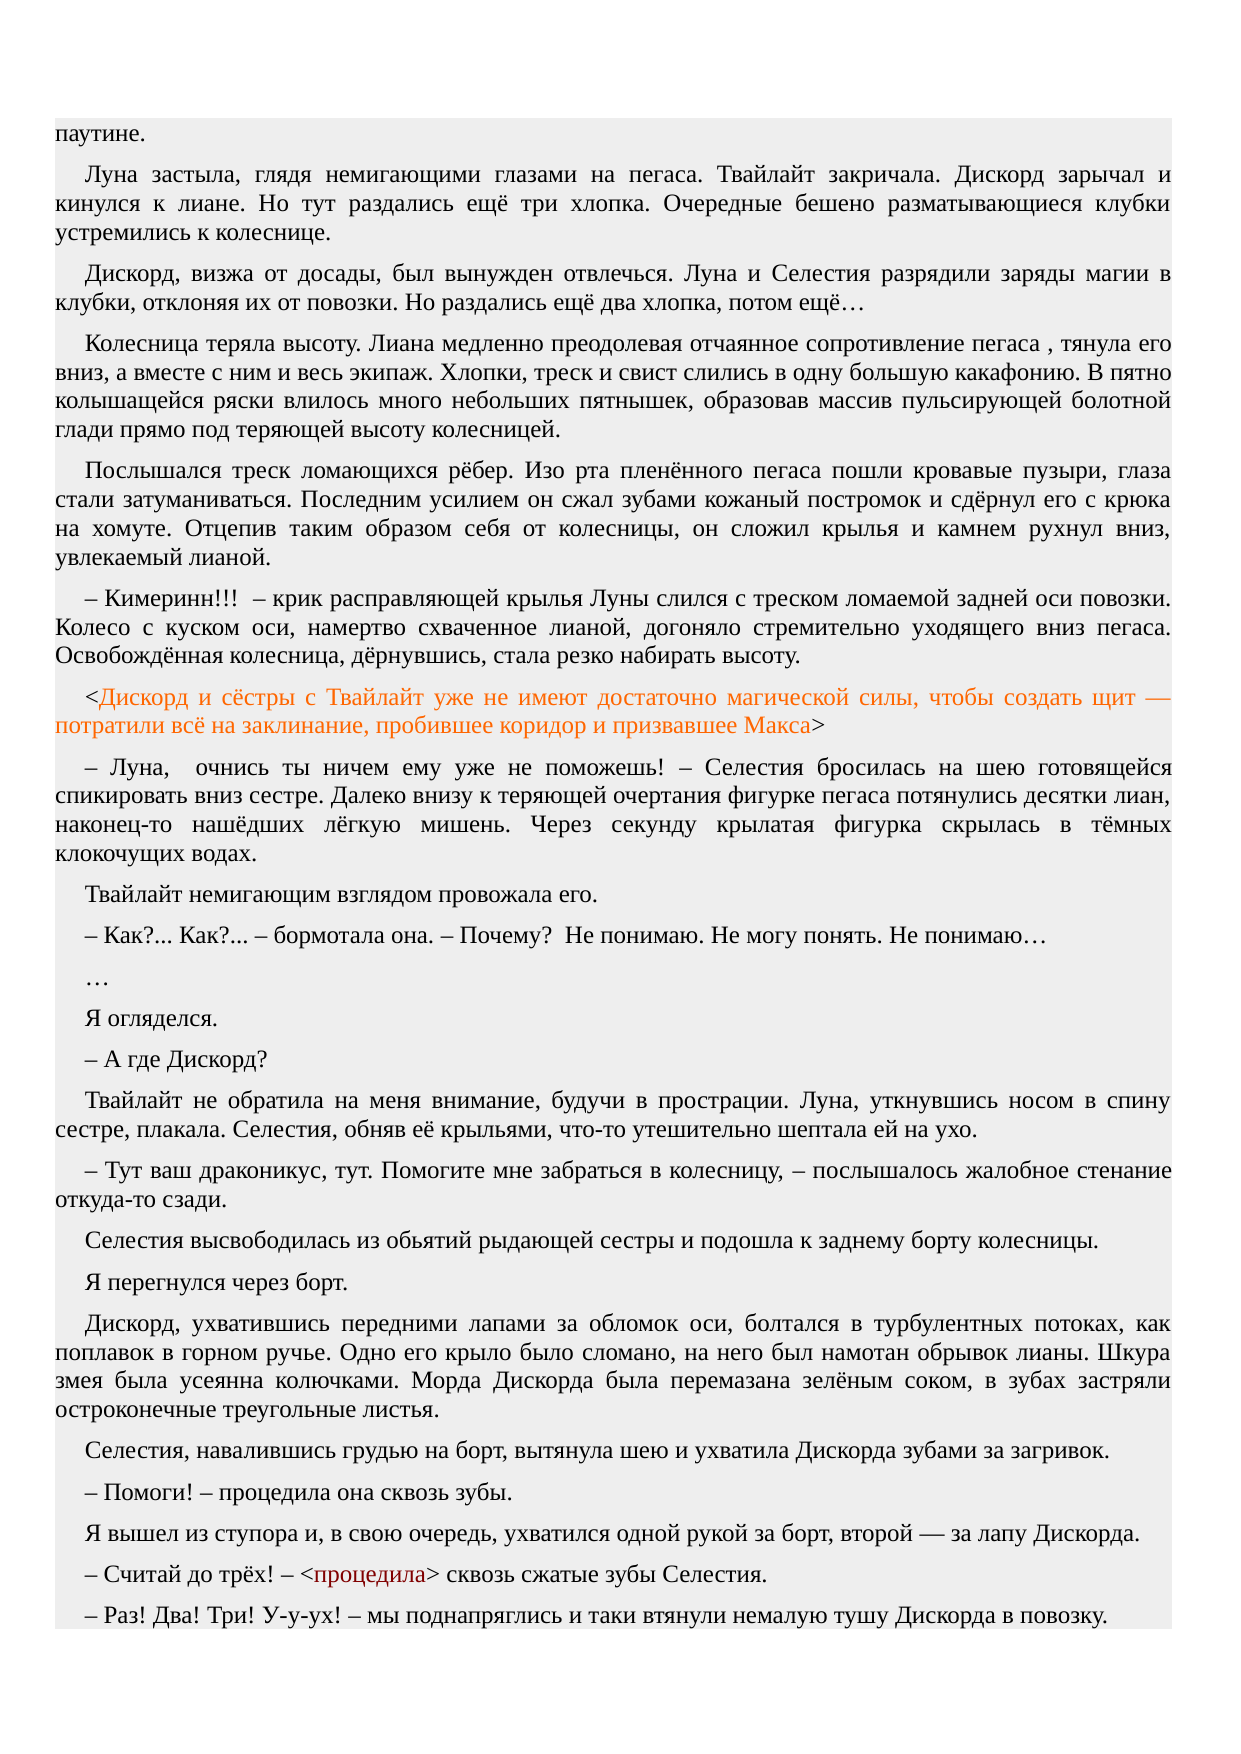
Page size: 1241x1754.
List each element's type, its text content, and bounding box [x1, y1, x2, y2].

text Я огляделся. [55, 1003, 1172, 1032]
text Колесница теряла высоту. Лиана медленно преодолевая отчаянное сопротивление пегаса , тянула его вниз, а вместе с ним и весь экипаж. Хлопки, треск и свист слились в одну большую какафонию. В пятно колышащейся ряски влилось много небольших пятнышек, образовав массив пульсирующей болотной глади прямо под теряющей высоту колесницей. [55, 328, 1172, 443]
text <Дискорд и сёстры с Твайлайт уже не имеют достаточно магической силы, чтобы создать щит — потратили всё на заклинание, пробившее коридор и призвавшее Макса> [55, 682, 1172, 739]
text Я перегнулся через борт. [55, 1267, 1172, 1296]
text – Раз! Два! Три! У-у-ух! – мы поднапряглись и таки втянули немалую тушу Дискорда в повозку. [55, 1601, 1172, 1629]
text Дискорд, ухватившись передними лапами за обломок оси, болтался в турбулентных потоках, как поплавок в горном ручье. Одно его крыло было сломано, на него был намотан обрывок лианы. Шкура змея была усеянна колючками. Морда Дискорда была перемазана зелёным соком, в зубах застряли остроконечные треугольные листья. [55, 1308, 1172, 1423]
text Твайлайт не обратила на меня внимание, будучи в прострации. Луна, уткнувшись носом в спину сестре, плакала. Селестия, обняв её крыльями, что-то утешительно шептала ей на ухо. [55, 1086, 1172, 1143]
text – Тут ваш драконикус, тут. Помогите мне забраться в колесницу, – послышалось жалобное стенание откуда-то сзади. [55, 1156, 1172, 1213]
text – Помоги! – процедила она сквозь зубы. [55, 1477, 1172, 1506]
text Я вышел из ступора и, в свою очередь, ухватился одной рукой за борт, второй — за лапу Дискорда. [55, 1518, 1172, 1547]
text Послышался треск ломающихся рёбер. Изо рта пленённого пегаса пошли кровавые пузыри, глаза стали затуманиваться. Последним усилием он сжал зубами кожаный постромок и сдёрнул его с крюка на хомуте. Отцепив таким образом себя от колесницы, он сложил крылья и камнем рухнул вниз, увлекаемый лианой. [55, 456, 1172, 571]
text – Как?... Как?... – бормотала она. – Почему? Не понимаю. Не могу понять. Не понимаю… [55, 921, 1172, 949]
text – Кимеринн!!! – крик расправляющей крылья Луны слился с треском ломаемой задней оси повозки. Колесо с куском оси, намертво схваченное лианой, догоняло стремительно уходящего вниз пегаса. Освобождённая колесница, дёрнувшись, стала резко набирать высоту. [55, 583, 1172, 669]
text – Считай до трёх! – <процедила> сквозь сжатые зубы Селестия. [55, 1559, 1172, 1588]
text Луна застыла, глядя немигающими глазами на пегаса. Твайлайт закричала. Дискорд зарычал и кинулся к лиане. Но тут раздались ещё три хлопка. Очередные бешено разматывающиеся клубки устремились к колеснице. [55, 159, 1172, 246]
text … [55, 962, 1172, 991]
text Дискорд, визжа от досады, был вынужден отвлечься. Луна и Селестия разрядили заряды магии в клубки, отклоняя их от повозки. Но раздались ещё два хлопка, потом ещё… [55, 258, 1172, 316]
text – А где Дискорд? [55, 1044, 1172, 1073]
text Селестия высвободилась из обьятий рыдающей сестры и подошла к заднему борту колесницы. [55, 1226, 1172, 1254]
text Твайлайт немигающим взглядом провожала его. [55, 879, 1172, 908]
text – Луна, очнись ты ничем ему уже не поможешь! – Селестия бросилась на шею готовящейся спикировать вниз сестре. Далеко внизу к теряющей очертания фигурке пегаса потянулись десятки лиан, наконец-то нашёдших лёгкую мишень. Через секунду крылатая фигурка скрылась в тёмных клокочущих водах. [55, 752, 1172, 867]
text Селестия, навалившись грудью на борт, вытянула шею и ухватила Дискорда зубами за загривок. [55, 1436, 1172, 1464]
text паутине. [55, 118, 1172, 147]
